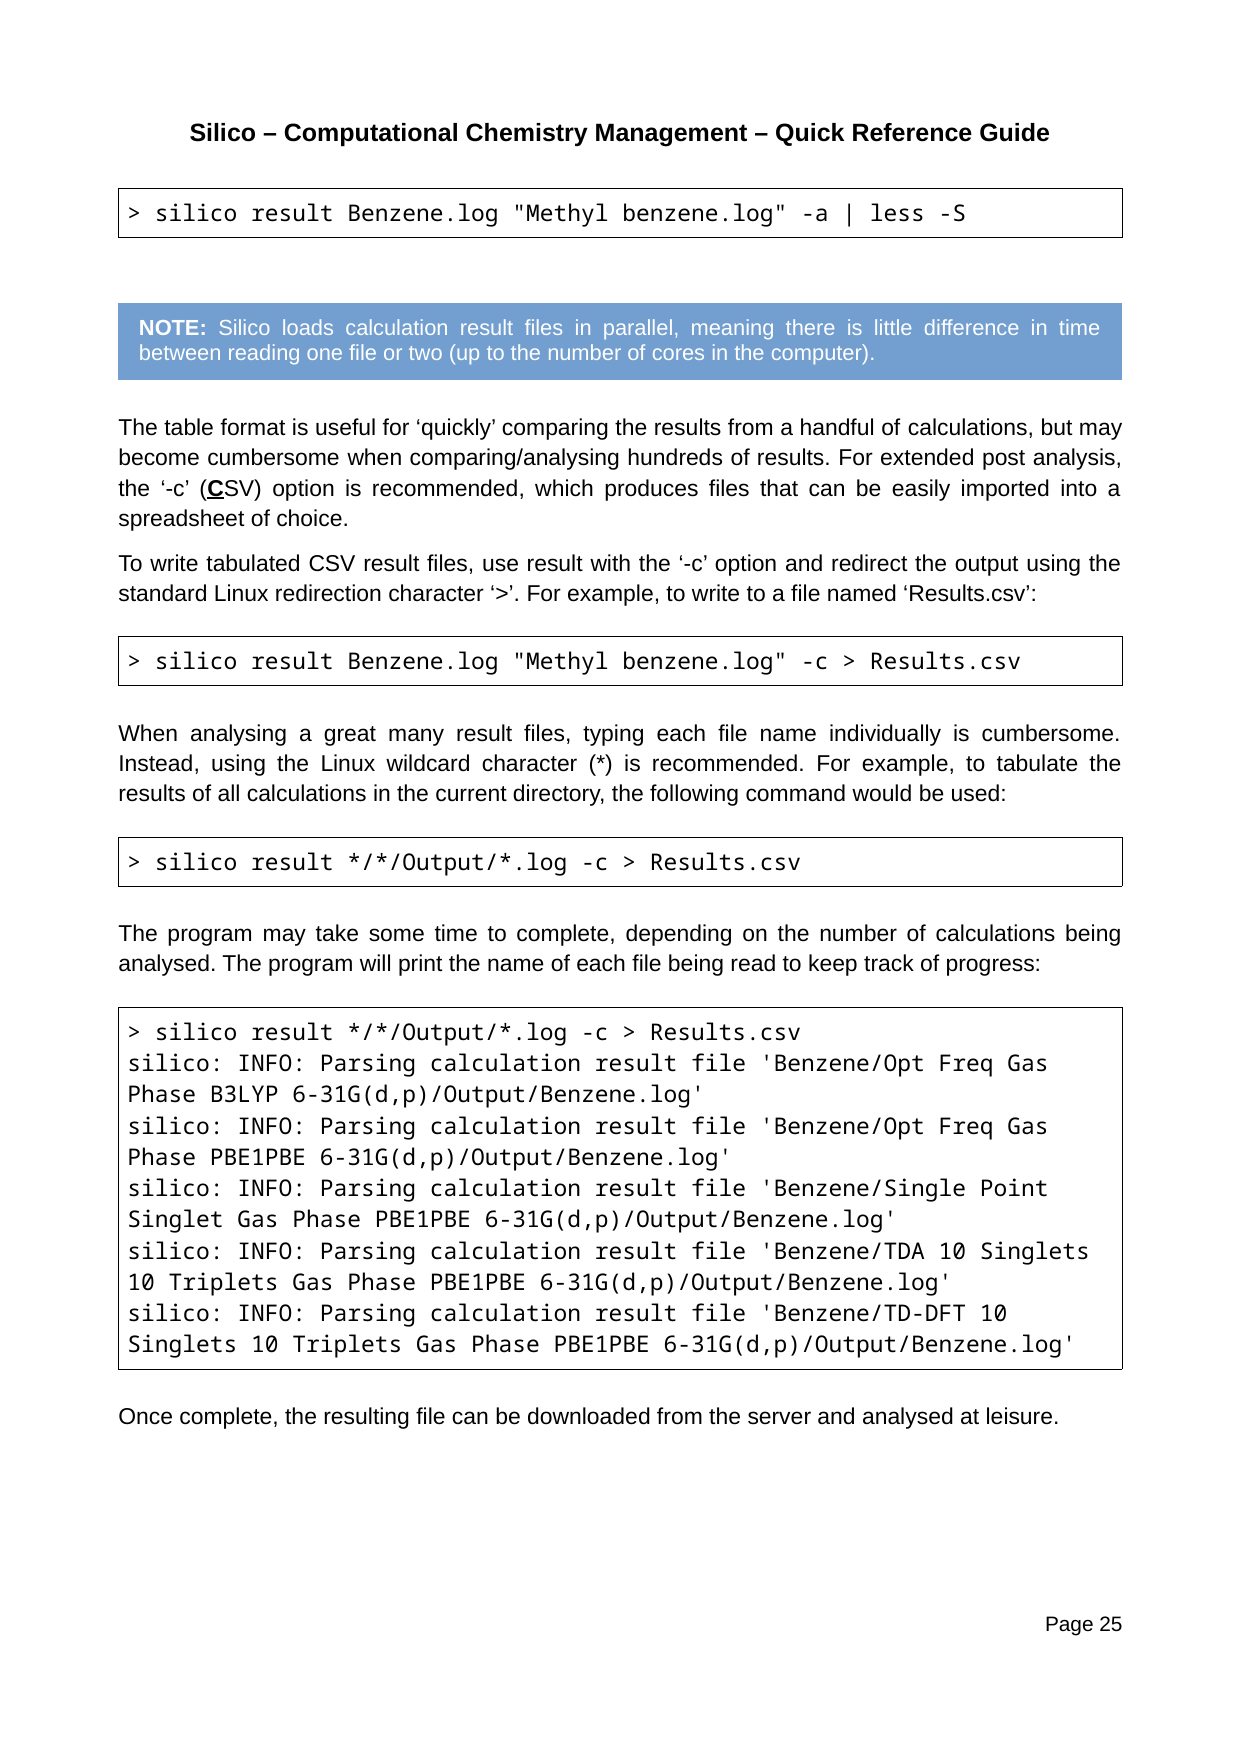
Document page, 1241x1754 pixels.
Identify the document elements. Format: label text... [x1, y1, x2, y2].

text > silico result */*/Output/*.log -c > Results.csv [127, 1016, 1113, 1047]
text silico: INFO: Parsing calculation result file 'Benzene/TD-DFT 10 Singlets 10 Triplets Gas Phase PBE1PBE 6-31G(d,p)/Output/Benzene.log' [127, 1297, 1113, 1360]
text silico: INFO: Parsing calculation result file 'Benzene/Opt Freq Gas Phase PBE1PBE 6-31G(d,p)/Output/Benzene.log' [127, 1110, 1113, 1172]
text [118, 995, 1122, 1007]
text > silico result Benzene.log "Methyl benzene.log" -a | less -S [127, 197, 1113, 228]
text NOTE: Silico loads calculation result files in parallel, meaning there is little difference in time between reading one file or two (up to the number of cores in the computer). [139, 315, 1101, 365]
text silico: INFO: Parsing calculation result file 'Benzene/Opt Freq Gas Phase B3LYP 6-31G(d,p)/Output/Benzene.log' [127, 1047, 1113, 1110]
text [118, 825, 1122, 837]
text To write tabulated CSV result files, use result with the ‘-c’ option and redirect the output using the standard Linux redirection character ‘>’. For example, to write to a file named ‘Results.csv’: [118, 549, 1122, 606]
text When analysing a great many result files, typing each file name individually is cumbersome. Instead, using the Linux wildcard character (*) is recommended. For example, to tabulate the results of all calculations in the current directory, the following command would be used: [118, 686, 1122, 806]
text > silico result */*/Output/*.log -c > Results.csv [127, 846, 1113, 877]
text Once complete, the resulting file can be downloaded from the server and analysed at leisure. [118, 1370, 1122, 1429]
text silico: INFO: Parsing calculation result file 'Benzene/TDA 10 Singlets 10 Triplets Gas Phase PBE1PBE 6-31G(d,p)/Output/Benzene.log' [127, 1235, 1113, 1297]
text The program may take some time to complete, depending on the number of calculations being analysed. The program will print the name of each file being read to keep track of progress: [118, 887, 1122, 977]
text The table format is useful for ‘quickly’ comparing the results from a handful of calculations, but may become cumbersome when comparing/analysing hundreds of results. For extended post analysis, the ‘-c’ (CSV) option is recommended, which produces files that can be easily imported into a spreadsheet of choice. [118, 380, 1122, 531]
text [118, 624, 1122, 636]
text [119, 637, 1122, 685]
text [119, 1008, 1122, 1369]
text [119, 838, 1122, 886]
text > silico result Benzene.log "Methyl benzene.log" -c > Results.csv [127, 645, 1113, 677]
text silico: INFO: Parsing calculation result file 'Benzene/Single Point Singlet Gas Phase PBE1PBE 6-31G(d,p)/Output/Benzene.log' [127, 1172, 1113, 1235]
